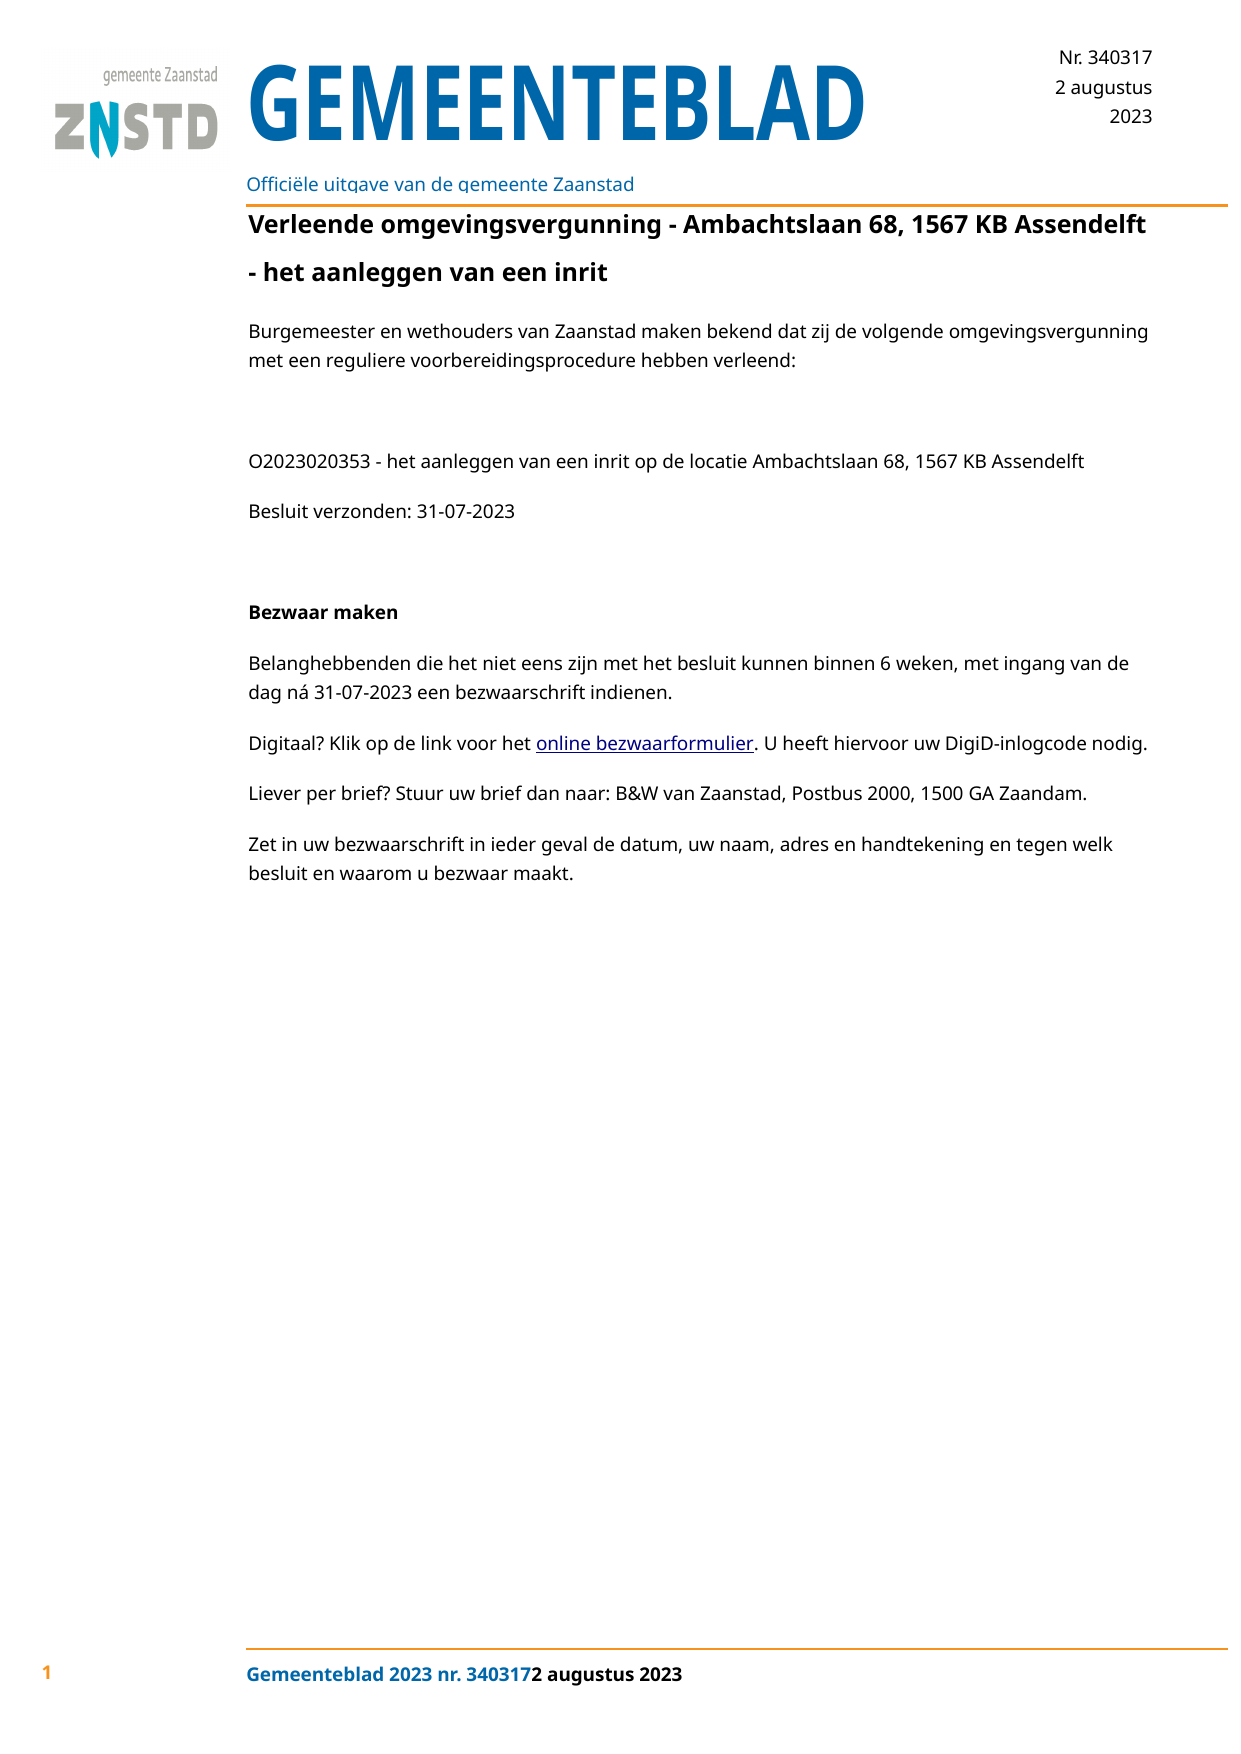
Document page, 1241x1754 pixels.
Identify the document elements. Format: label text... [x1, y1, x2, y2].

text Digitaal? Klik op de link voor het online bezwaarformulier. U heeft hiervoor uw DigiD-inlogcode nodig. [248, 730, 1152, 756]
text Burgemeester en wethouders van Zaanstad maken bekend dat zij de volgende omgevingsvergunning met een reguliere voorbereidingsprocedure hebben verleend: [248, 318, 1152, 373]
picture [41, 47, 231, 172]
text Verleende omgevingsvergunning - Ambachtslaan 68, 1567 KB Assendelft - het aanleggen van een inrit [248, 207, 1152, 288]
text Belanghebbenden die het niet eens zijn met het besluit kunnen binnen 6 weken, met ingang van de dag ná 31-07-2023 een bezwaarschrift indienen. [248, 650, 1152, 705]
text Liever per brief? Stuur uw brief dan naar: B&W van Zaanstad, Postbus 2000, 1500 GA Zaandam. [248, 780, 1152, 806]
text Besluit verzonden: 31-07-2023 [248, 499, 1152, 524]
text Zet in uw bezwaarschrift in ieder geval de datum, uw naam, adres en handtekening en tegen welk besluit en waarom u bezwaar maakt. [248, 831, 1152, 886]
text O2023020353 - het aanleggen van een inrit op de locatie Ambachtslaan 68, 1567 KB Assendelft [248, 448, 1152, 474]
text Bezwaar maken [248, 599, 1152, 625]
